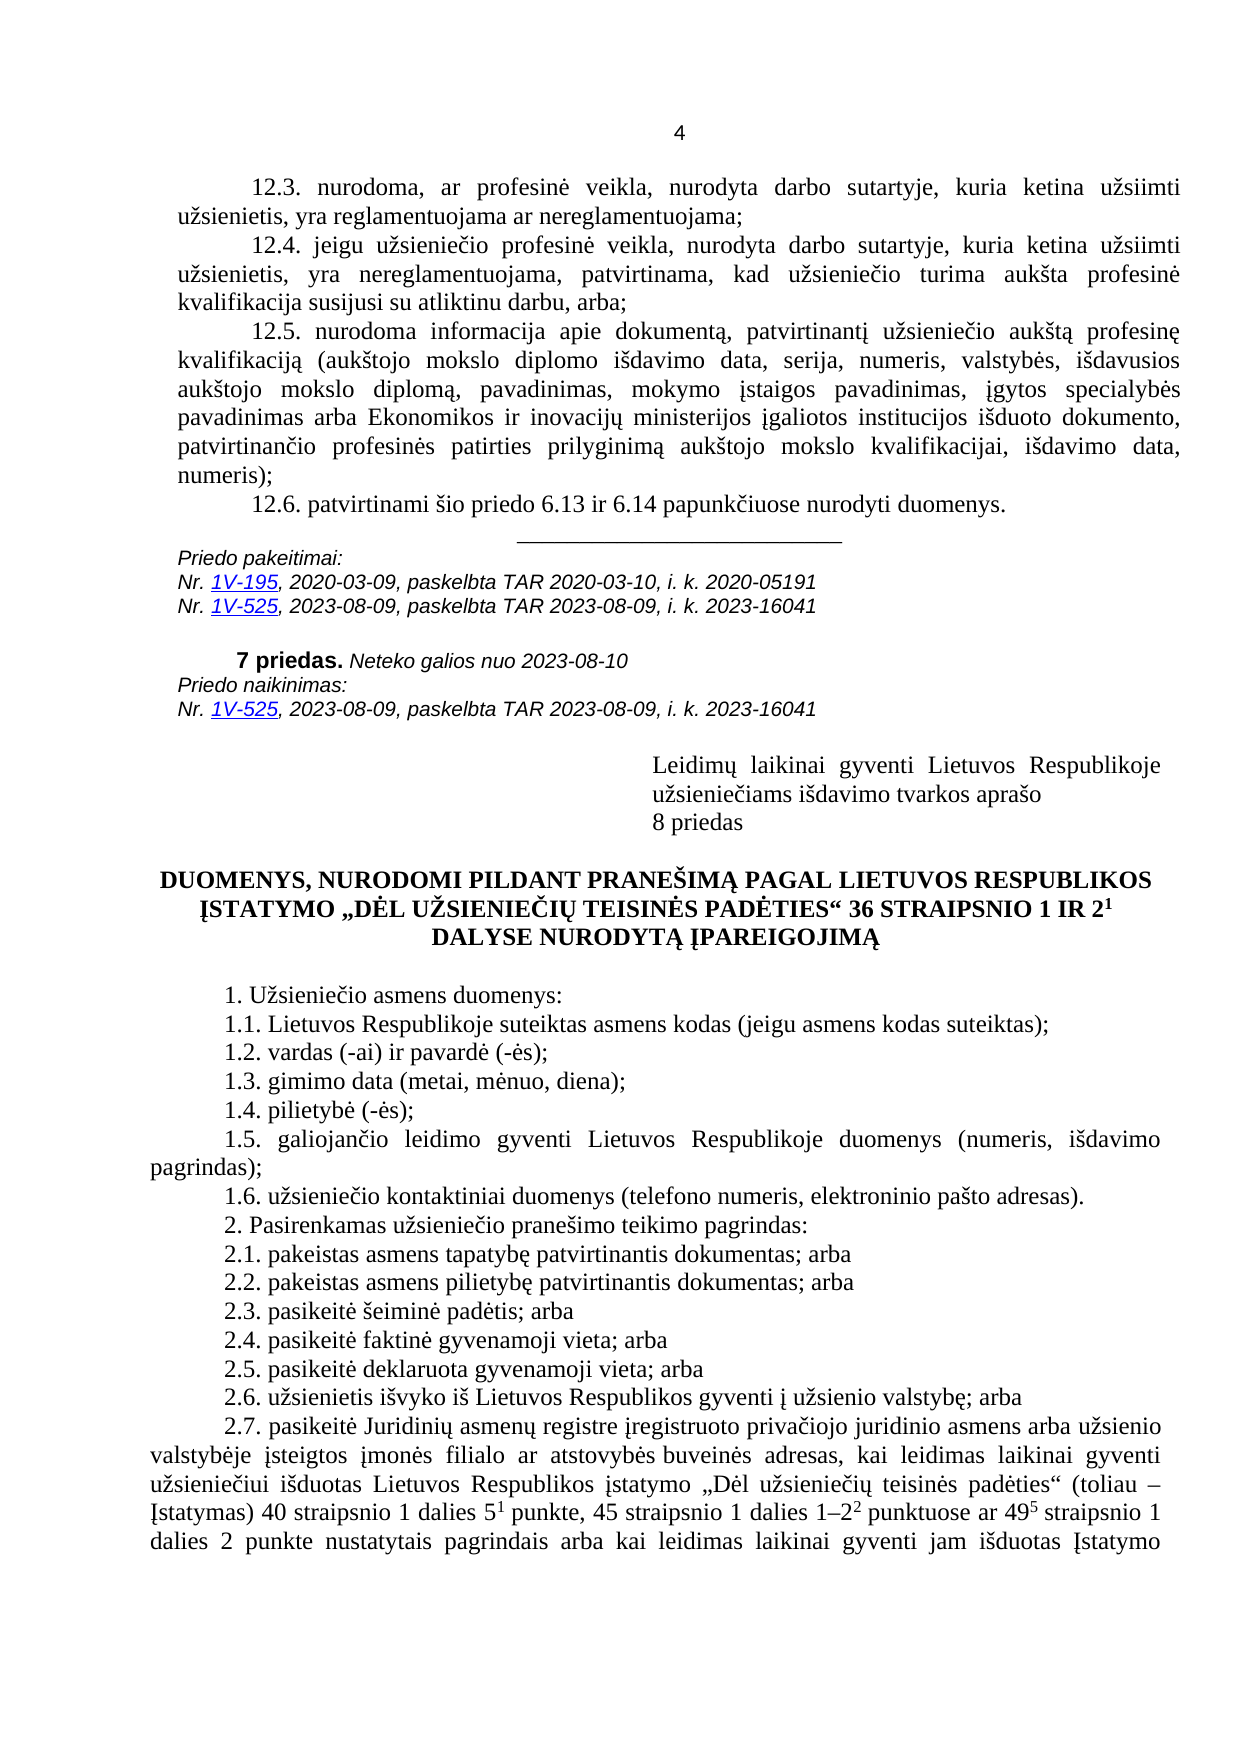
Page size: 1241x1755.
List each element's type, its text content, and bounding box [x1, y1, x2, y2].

text 12.3. nurodoma, ar profesinė veikla, nurodyta darbo sutartyje, kuria ketina užsiimti užsienietis, yra reglamentuojama ar nereglamentuojama; [177, 172, 1181, 230]
text 1.2. vardas (-ai) ir pavardė (-ės); [150, 1037, 1161, 1066]
text 1.5. galiojančio leidimo gyventi Lietuvos Respublikoje duomenys (numeris, išdavimo pagrindas); [150, 1124, 1161, 1181]
text 2.6. užsienietis išvyko iš Lietuvos Respublikos gyventi į užsienio valstybę; arba [150, 1382, 1161, 1411]
text 8 priedas [150, 807, 1161, 836]
text 2.2. pakeistas asmens pilietybę patvirtinantis dokumentas; arba [150, 1267, 1161, 1296]
text 2.3. pasikeitė šeiminė padėtis; arba [150, 1296, 1161, 1325]
text Nr. 1V-195, 2020-03-09, paskelbta TAR 2020-03-10, i. k. 2020-05191 [177, 570, 1181, 594]
text 7 priedas. Neteko galios nuo 2023-08-10 [177, 647, 1181, 673]
text DUOMENYS, NURODOMI PILDANT PRANEŠIMĄ PAGAL LIETUVOS RESPUBLIKOS ĮSTATYMO „DĖL UŽSIENIEČIŲ TEISINĖS PADĖTIES“ 36 STRAIPSNIO 1 IR 21 DALYSE NURODYTĄ ĮPAREIGOJIMĄ [150, 865, 1161, 951]
text 2. Pasirenkamas užsieniečio pranešimo teikimo pagrindas: [150, 1210, 1161, 1239]
text 12.4. jeigu užsieniečio profesinė veikla, nurodyta darbo sutartyje, kuria ketina užsiimti užsienietis, yra nereglamentuojama, patvirtinama, kad užsieniečio turima aukšta profesinė kvalifikacija susijusi su atliktinu darbu, arba; [177, 230, 1181, 316]
text Priedo pakeitimai: [177, 546, 1181, 570]
text 1.6. užsieniečio kontaktiniai duomenys (telefono numeris, elektroninio pašto adresas). [150, 1181, 1161, 1210]
text Nr. 1V-525, 2023-08-09, paskelbta TAR 2023-08-09, i. k. 2023-16041 [177, 697, 1181, 721]
text 2.4. pasikeitė faktinė gyvenamoji vieta; arba [150, 1325, 1161, 1354]
text Priedo naikinimas: [177, 673, 1181, 697]
text 12.6. patvirtinami šio priedo 6.13 ir 6.14 papunkčiuose nurodyti duomenys. [177, 489, 1181, 517]
text __________________________ [177, 517, 1181, 546]
text 12.5. nurodoma informacija apie dokumentą, patvirtinantį užsieniečio aukštą profesinę kvalifikaciją (aukštojo mokslo diplomo išdavimo data, serija, numeris, valstybės, išdavusios aukštojo mokslo diplomą, pavadinimas, mokymo įstaigos pavadinimas, įgytos specialybės pavadinimas arba Ekonomikos ir inovacijų ministerijos įgaliotos institucijos išduoto dokumento, patvirtinančio profesinės patirties prilyginimą aukštojo mokslo kvalifikacijai, išdavimo data, numeris); [177, 316, 1181, 489]
text Nr. 1V-525, 2023-08-09, paskelbta TAR 2023-08-09, i. k. 2023-16041 [177, 594, 1181, 618]
text 2.7. pasikeitė Juridinių asmenų registre įregistruoto privačiojo juridinio asmens arba užsienio valstybėje įsteigtos įmonės filialo ar atstovybės buveinės adresas, kai leidimas laikinai gyventi užsieniečiui išduotas Lietuvos Respublikos įstatymo „Dėl užsieniečių teisinės padėties“ (toliau – Įstatymas) 40 straipsnio 1 dalies 51 punkte, 45 straipsnio 1 dalies 1–22 punktuose ar 495 straipsnio 1 dalies 2 punkte nustatytais pagrindais arba kai leidimas laikinai gyventi jam išduotas Įstatymo [150, 1411, 1161, 1555]
text 2.5. pasikeitė deklaruota gyvenamoji vieta; arba [150, 1354, 1161, 1382]
text 2.1. pakeistas asmens tapatybę patvirtinantis dokumentas; arba [150, 1239, 1161, 1267]
text Leidimų laikinai gyventi Lietuvos Respublikoje užsieniečiams išdavimo tvarkos aprašo [652, 750, 1161, 807]
text 1.4. pilietybė (-ės); [150, 1095, 1161, 1124]
text 1.3. gimimo data (metai, mėnuo, diena); [150, 1066, 1161, 1095]
text 1. Užsieniečio asmens duomenys: [150, 980, 1161, 1009]
text 1.1. Lietuvos Respublikoje suteiktas asmens kodas (jeigu asmens kodas suteiktas); [150, 1009, 1161, 1037]
